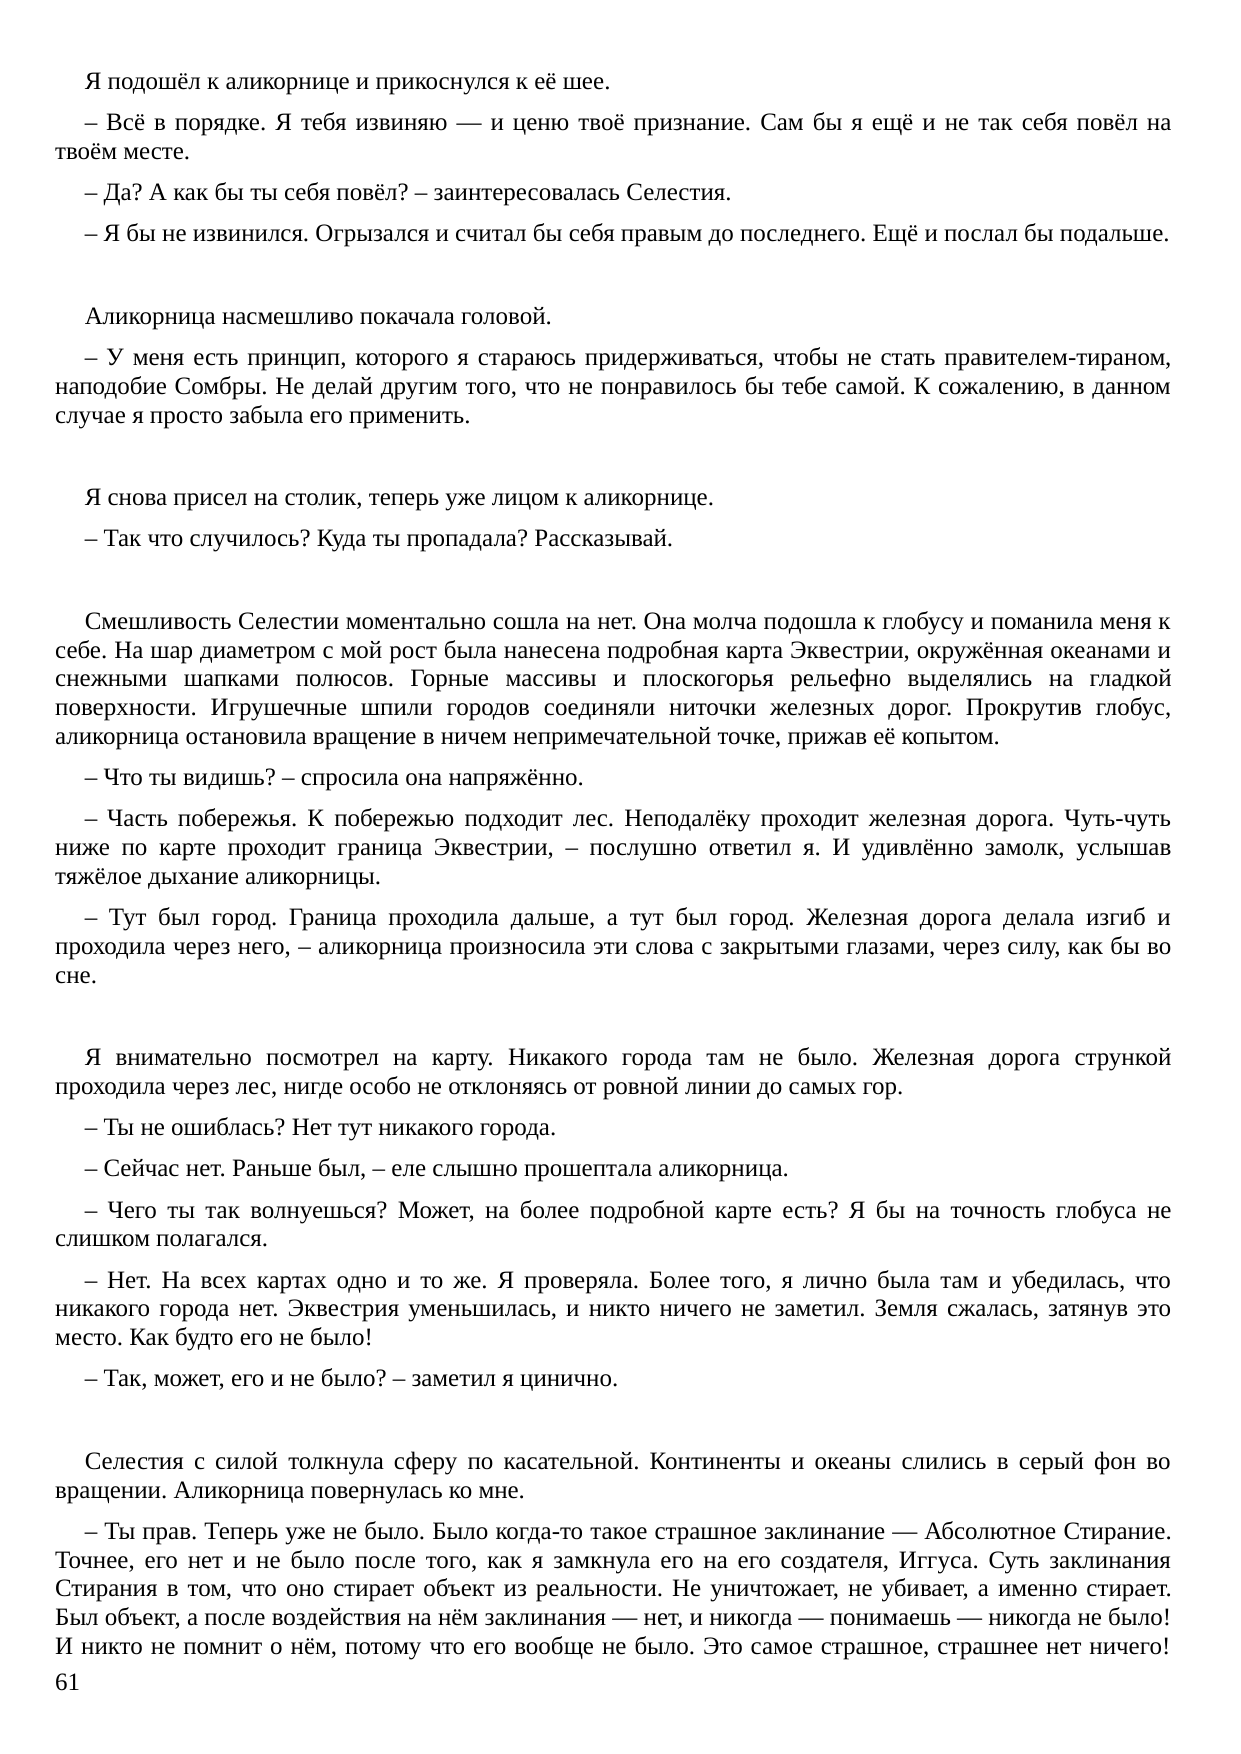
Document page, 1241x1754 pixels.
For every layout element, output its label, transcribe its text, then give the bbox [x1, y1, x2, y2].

text – Так что случилось? Куда ты пропадала? Рассказывай. [55, 523, 1173, 552]
text – Часть побережья. К побережью подходит лес. Неподалёку проходит железная дорога. Чуть-чуть ниже по карте проходит граница Эквестрии, – послушно ответил я. И удивлённо замолк, услышав тяжёлое дыхание аликорницы. [55, 803, 1173, 890]
text – Ты не ошиблась? Нет тут никакого города. [55, 1112, 1173, 1141]
text Я снова присел на столик, теперь уже лицом к аликорнице. [55, 482, 1173, 511]
text – У меня есть принцип, которого я стараюсь придерживаться, чтобы не стать правителем-тираном, наподобие Сомбры. Не делай другим того, что не понравилось бы тебе самой. К сожалению, в данном случае я просто забыла его применить. [55, 342, 1173, 428]
text – Нет. На всех картах одно и то же. Я проверяла. Более того, я лично была там и убедилась, что никакого города нет. Эквестрия уменьшилась, и никто ничего не заметил. Земля сжалась, затянув это место. Как будто его не было! [55, 1265, 1173, 1351]
text – Что ты видишь? – спросила она напряжённо. [55, 762, 1173, 791]
text Смешливость Селестии моментально сошла на нет. Она молча подошла к глобусу и поманила меня к себе. На шар диаметром с мой рост была нанесена подробная карта Эквестрии, окружённая океанами и снежными шапками полюсов. Горные массивы и плоскогорья рельефно выделялись на гладкой поверхности. Игрушечные шпили городов соединяли ниточки железных дорог. Прокрутив глобус, аликорница остановила вращение в ничем непримечательной точке, прижав её копытом. [55, 606, 1173, 750]
text – Тут был город. Граница проходила дальше, а тут был город. Железная дорога делала изгиб и проходила через него, – аликорница произносила эти слова с закрытыми глазами, через силу, как бы во сне. [55, 902, 1173, 988]
text Я внимательно посмотрел на карту. Никакого города там не было. Железная дорога стрункой проходила через лес, нигде особо не отклоняясь от ровной линии до самых гор. [55, 1042, 1173, 1100]
text Селестия с силой толкнула сферу по касательной. Континенты и океаны слились в серый фон во вращении. Аликорница повернулась ко мне. [55, 1446, 1173, 1503]
text Аликорница насмешливо покачала головой. [55, 301, 1173, 330]
text – Я бы не извинился. Огрызался и считал бы себя правым до последнего. Ещё и послал бы подальше. [55, 218, 1173, 247]
text – Ты прав. Теперь уже не было. Было когда-то такое страшное заклинание — Абсолютное Стирание. Точнее, его нет и не было после того, как я замкнула его на его создателя, Иггуса. Суть заклинания Стирания в том, что оно стирает объект из реальности. Не уничтожает, не убивает, а именно стирает. Был объект, а после воздействия на нём заклинания — нет, и никогда — понимаешь — никогда не было! И никто не помнит о нём, потому что его вообще не было. Это самое страшное, страшнее нет ничего! [55, 1516, 1173, 1660]
text – Сейчас нет. Раньше был, – еле слышно прошептала аликорница. [55, 1153, 1173, 1182]
text Я подошёл к аликорнице и прикоснулся к её шее. [55, 66, 1173, 95]
text – Да? А как бы ты себя повёл? – заинтересовалась Селестия. [55, 177, 1173, 206]
text – Так, может, его и не было? – заметил я цинично. [55, 1363, 1173, 1392]
text – Всё в порядке. Я тебя извиняю — и ценю твоё признание. Сам бы я ещё и не так себя повёл на твоём месте. [55, 107, 1173, 165]
text – Чего ты так волнуешься? Может, на более подробной карте есть? Я бы на точность глобуса не слишком полагался. [55, 1195, 1173, 1252]
